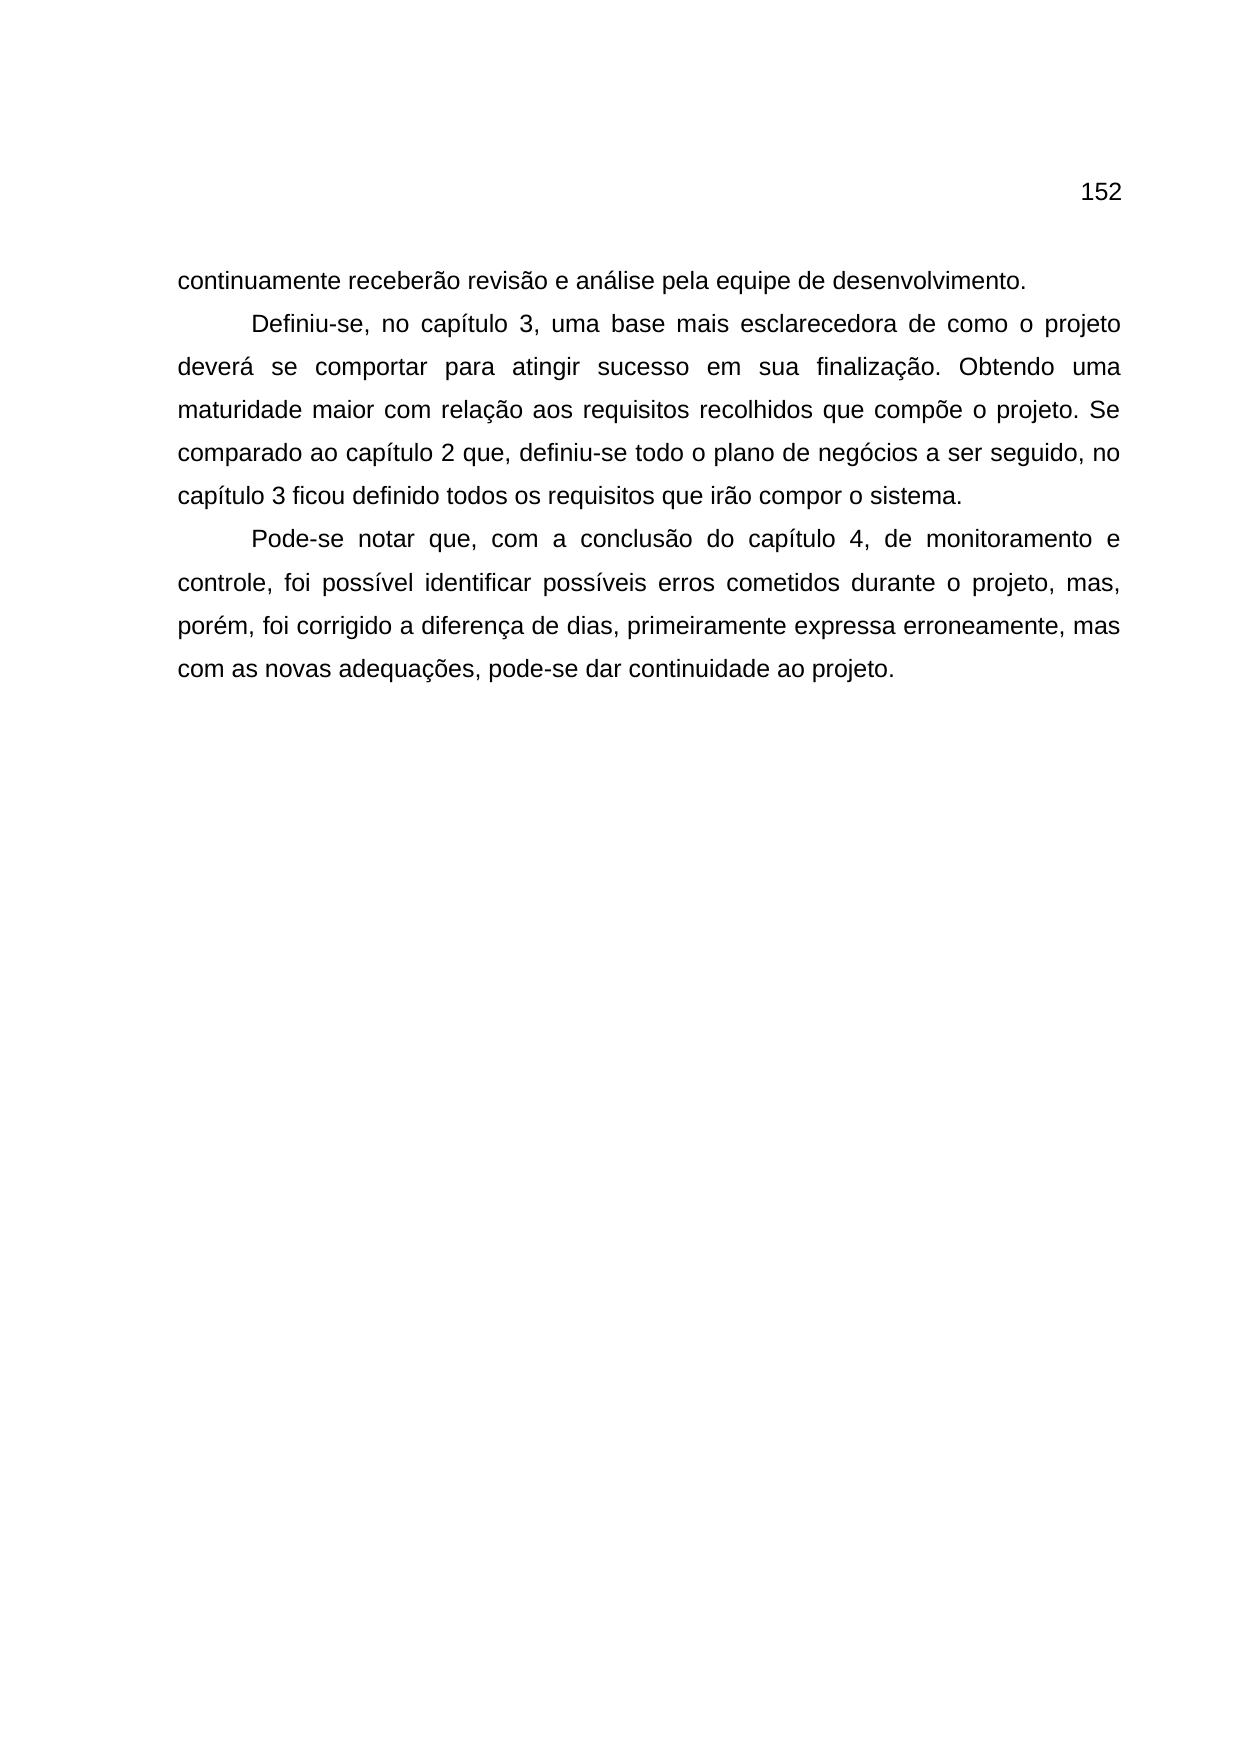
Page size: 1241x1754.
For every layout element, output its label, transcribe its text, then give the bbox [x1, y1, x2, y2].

text Pode-se notar que, com a conclusão do capítulo 4, de monitoramento e controle, foi possível identificar possíveis erros cometidos durante o projeto, mas, porém, foi corrigido a diferença de dias, primeiramente expressa erroneamente, mas com as novas adequações, pode-se dar continuidade ao projeto. [177, 524, 1122, 683]
text continuamente receberão revisão e análise pela equipe de desenvolvimento. [177, 266, 1122, 294]
text Definiu-se, no capítulo 3, uma base mais esclarecedora de como o projeto deverá se comportar para atingir sucesso em sua finalização. Obtendo uma maturidade maior com relação aos requisitos recolhidos que compõe o projeto. Se comparado ao capítulo 2 que, definiu-se todo o plano de negócios a ser seguido, no capítulo 3 ficou definido todos os requisitos que irão compor o sistema. [177, 309, 1122, 510]
